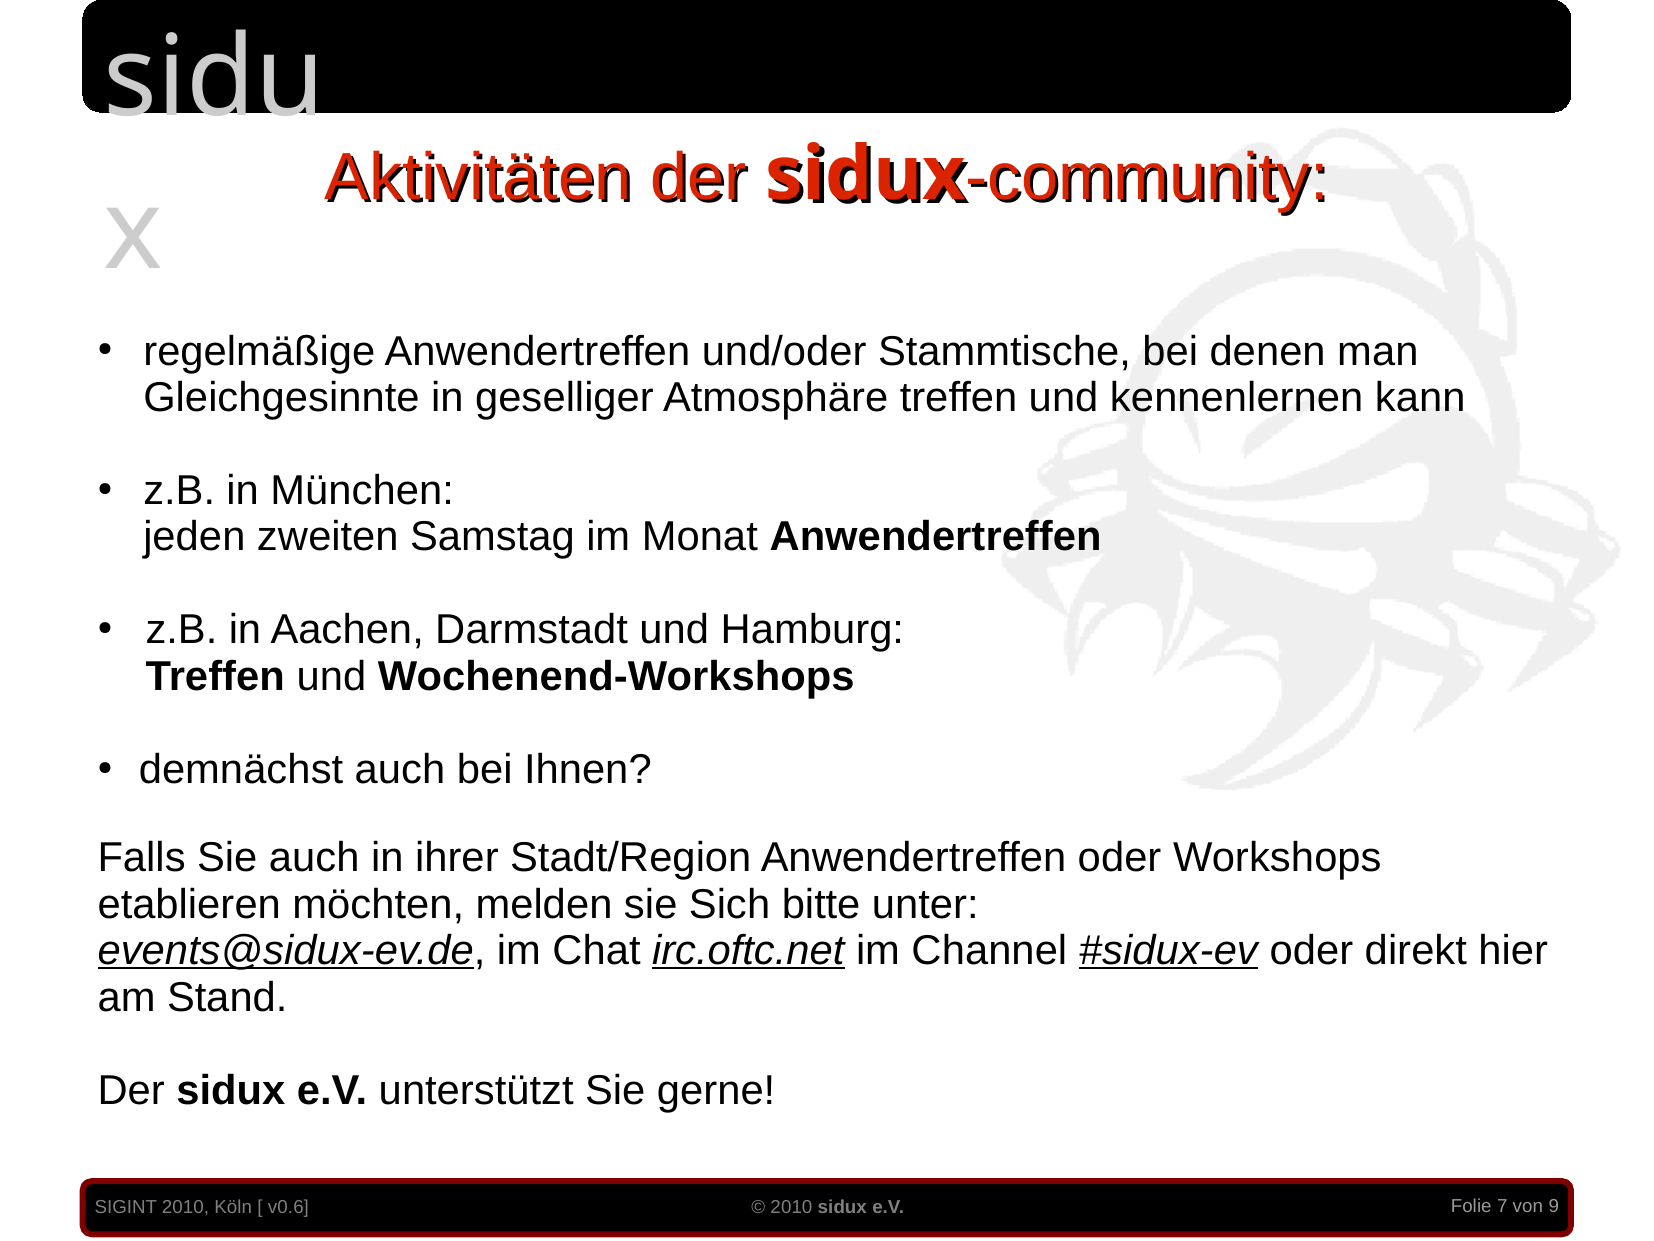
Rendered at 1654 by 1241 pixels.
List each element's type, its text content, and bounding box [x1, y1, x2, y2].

picture [997, 122, 1625, 798]
text_box Aktivitäten der sidux-community: [82, 112, 1571, 213]
text_box regelmäßige Anwendertreffen und/oder Stammtische, bei denen man Gleichgesinnte in geselliger Atmosphäre treffen und kennenlernen kann z.B. in München: jeden zweiten Samstag im Monat Anwendertreffen z.B. in Aachen, Darmstadt und Hamburg: Treffen und Wochenend-Workshops demnächst auch bei Ihnen? Falls Sie auch in ihrer Stadt/Region Anwendertreffen oder Workshops etablieren möchten, melden sie Sich bitte unter: events@sidux-ev.de, im Chat irc.oftc.net im Channel #sidux-ev oder direkt hier am Stand. Der sidux e.V. unterstützt Sie gerne! [82, 224, 1571, 1170]
